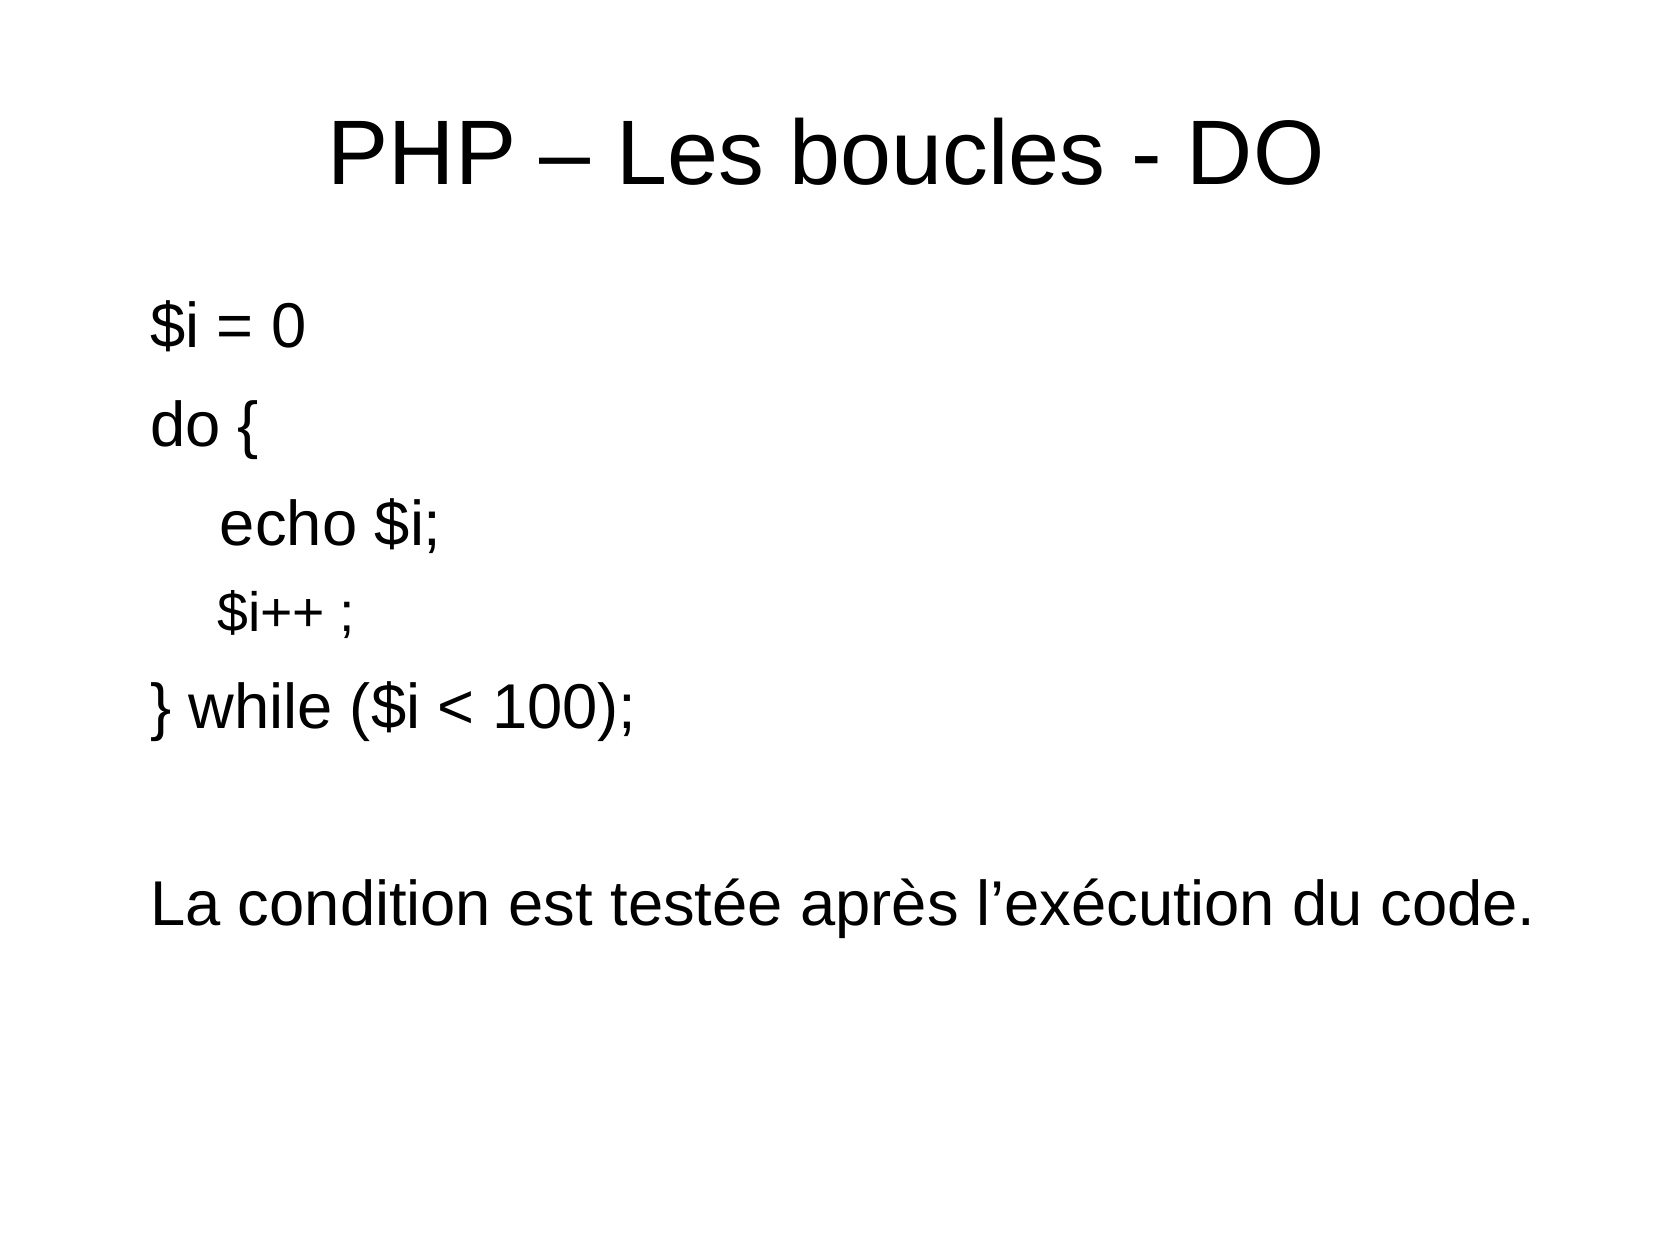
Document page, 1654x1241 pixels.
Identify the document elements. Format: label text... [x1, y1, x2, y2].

title PHP – Les boucles - DO [82, 49, 1571, 257]
list $i = 0 do { echo $i; $i++ ; } while ($i < 100); La condition est testée après l’exécution du code. [82, 290, 1571, 1010]
